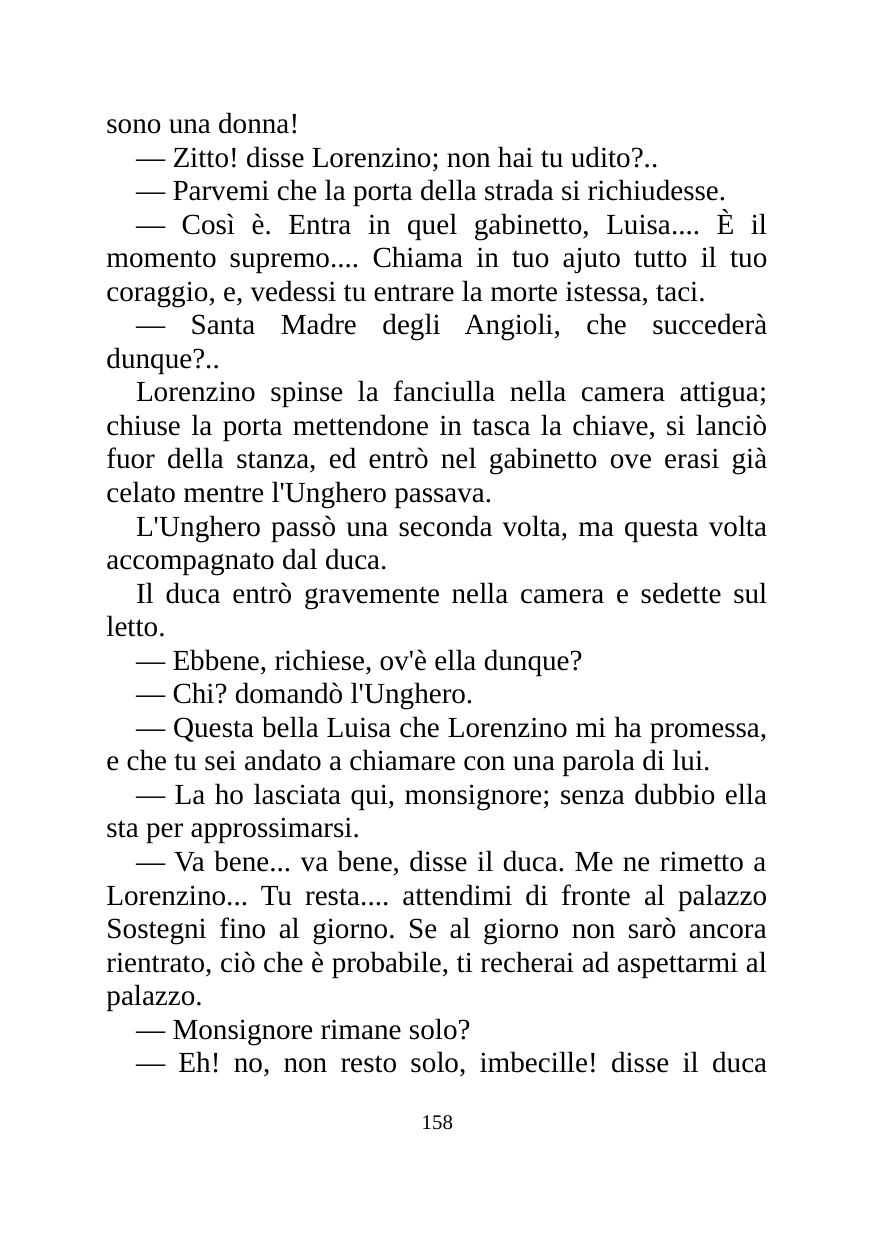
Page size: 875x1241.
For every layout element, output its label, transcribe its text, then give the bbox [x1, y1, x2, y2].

text — Ebbene, richiese, ov'è ella dunque? [106, 643, 768, 676]
text Lorenzino spinse la fanciulla nella camera attigua; chiuse la porta mettendone in tasca la chiave, si lanciò fuor della stanza, ed entrò nel gabinetto ove erasi già celato mentre l'Unghero passava. [106, 374, 768, 509]
text — Eh! no, non resto solo, imbecille! disse il duca [106, 1045, 768, 1079]
text — Va bene... va bene, disse il duca. Me ne rimetto a Lorenzino... Tu resta.... attendimi di fronte al palazzo Sostegni fino al giorno. Se al giorno non sarò ancora rientrato, ciò che è probabile, ti recherai ad aspettarmi al palazzo. [106, 844, 768, 1012]
text — Questa bella Luisa che Lorenzino mi ha promessa, e che tu sei andato a chiamare con una parola di lui. [106, 710, 768, 777]
text — Chi? domandò l'Unghero. [106, 676, 768, 710]
text L'Unghero passò una seconda volta, ma questa volta accompagnato dal duca. [106, 509, 768, 576]
text Il duca entrò gravemente nella camera e sedette sul letto. [106, 576, 768, 643]
text — Parvemi che la porta della strada si richiudesse. [106, 173, 768, 207]
text — Così è. Entra in quel gabinetto, Luisa.... È il momento supremo.... Chiama in tuo ajuto tutto il tuo coraggio, e, vedessi tu entrare la morte istessa, taci. [106, 207, 768, 307]
text — Zitto! disse Lorenzino; non hai tu udito?.. [106, 140, 768, 173]
text — La ho lasciata qui, monsignore; senza dubbio ella sta per approssimarsi. [106, 777, 768, 844]
text — Santa Madre degli Angioli, che succederà dunque?.. [106, 307, 768, 374]
text — Monsignore rimane solo? [106, 1012, 768, 1045]
text sono una donna! [106, 106, 768, 140]
